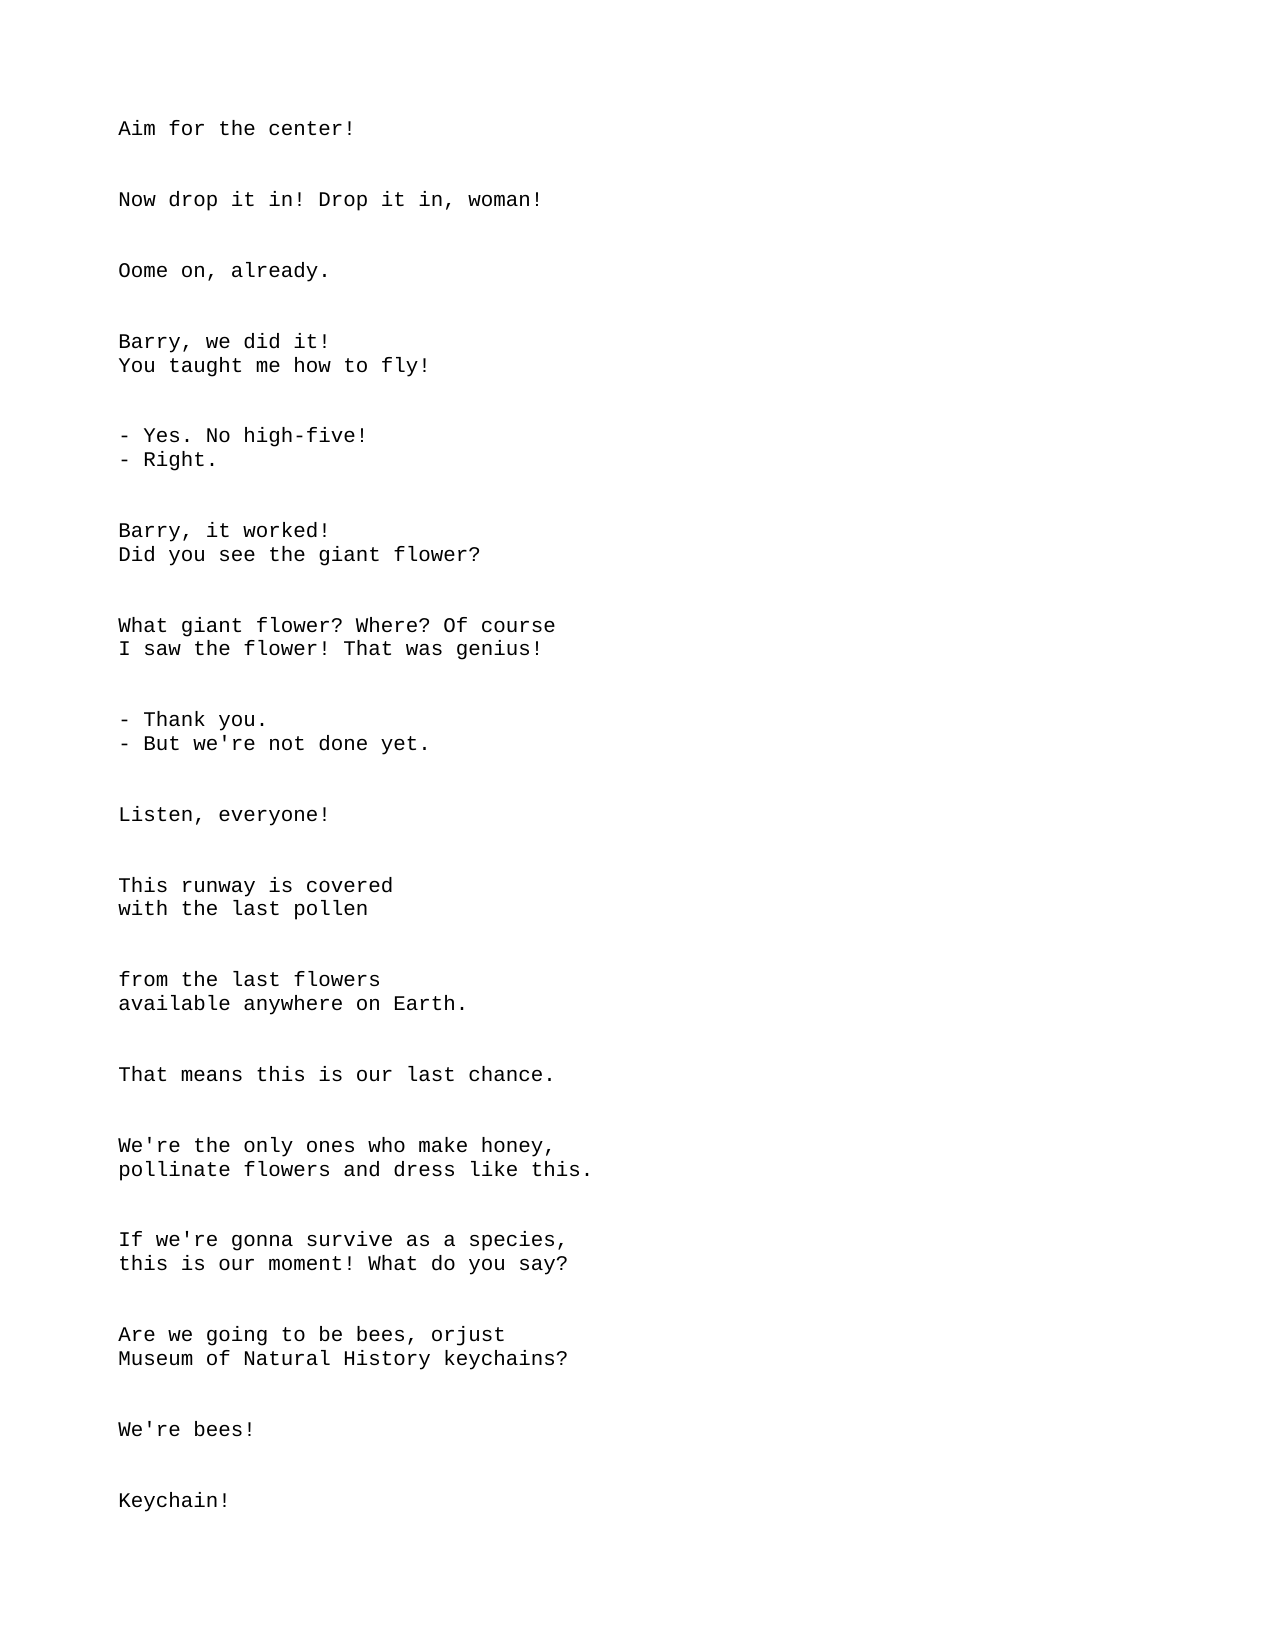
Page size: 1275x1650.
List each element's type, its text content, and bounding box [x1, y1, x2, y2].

text - Thank you. [118, 709, 1157, 733]
text - But we're not done yet. [118, 733, 1157, 757]
text We're the only ones who make honey, [118, 1135, 1157, 1158]
text You taught me how to fly! [118, 354, 1157, 378]
text Barry, it worked! [118, 520, 1157, 544]
text That means this is our last chance. [118, 1064, 1157, 1088]
text If we're gonna survive as a species, [118, 1229, 1157, 1253]
text I saw the flower! That was genius! [118, 638, 1157, 662]
text Are we going to be bees, orjust [118, 1324, 1157, 1348]
text What giant flower? Where? Of course [118, 615, 1157, 638]
text Listen, everyone! [118, 804, 1157, 827]
text available anywhere on Earth. [118, 993, 1157, 1017]
text - Yes. No high-five! [118, 426, 1157, 449]
text Museum of Natural History keychains? [118, 1348, 1157, 1371]
text Keychain! [118, 1489, 1157, 1513]
text This runway is covered [118, 875, 1157, 898]
text Now drop it in! Drop it in, woman! [118, 189, 1157, 213]
text from the last flowers [118, 969, 1157, 993]
text Did you see the giant flower? [118, 544, 1157, 567]
text Oome on, already. [118, 260, 1157, 284]
text We're bees! [118, 1419, 1157, 1442]
text Aim for the center! [118, 118, 1157, 142]
text pollinate flowers and dress like this. [118, 1158, 1157, 1182]
text this is our moment! What do you say? [118, 1253, 1157, 1277]
text with the last pollen [118, 898, 1157, 922]
text Barry, we did it! [118, 331, 1157, 354]
text - Right. [118, 449, 1157, 473]
